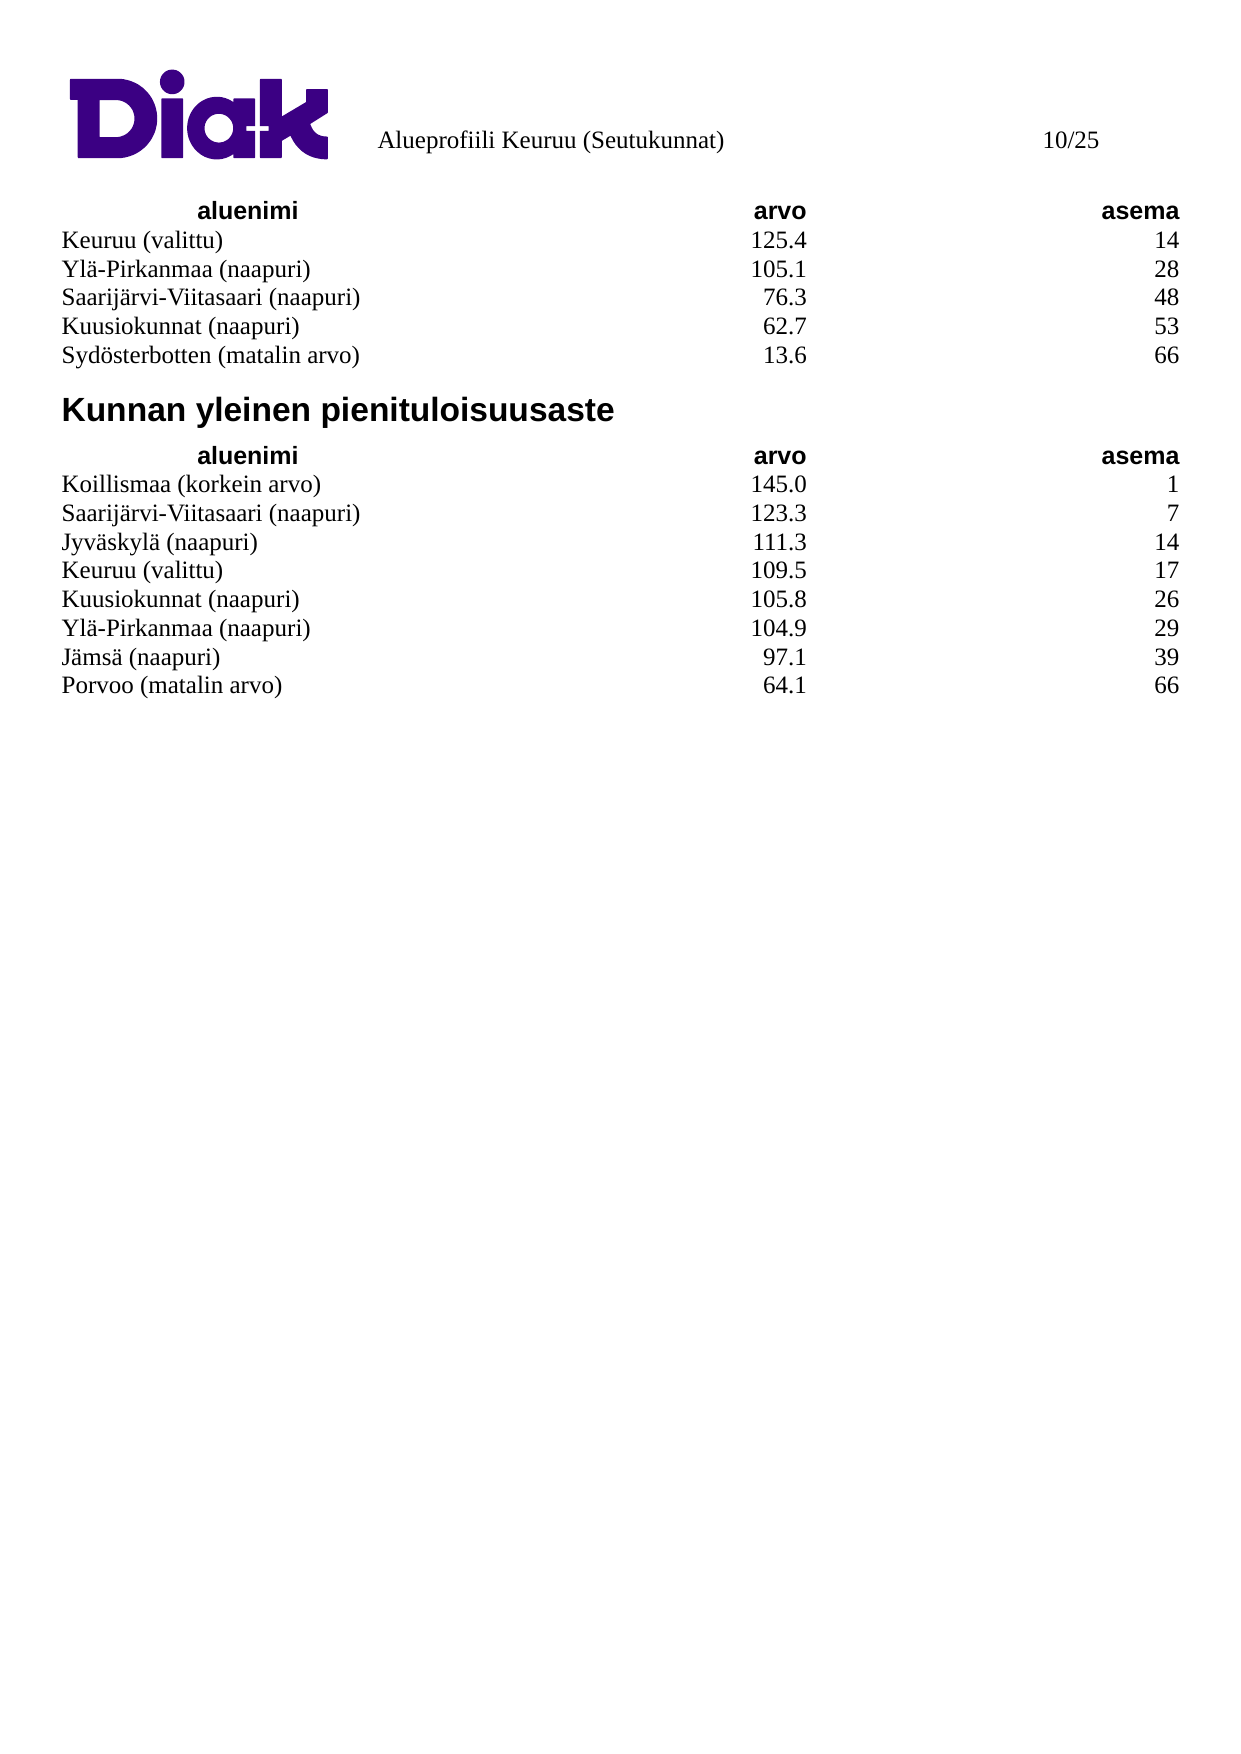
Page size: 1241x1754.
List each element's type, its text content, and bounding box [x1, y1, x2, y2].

table_cell 125.4 [434, 225, 806, 254]
table_cell Jämsä (naapuri) [61, 642, 434, 671]
table_cell 28 [806, 254, 1179, 282]
table_cell Ylä-Pirkanmaa (naapuri) [61, 613, 434, 642]
table_header asema [806, 196, 1179, 225]
table_cell 48 [806, 283, 1179, 311]
table_cell Sydösterbotten (matalin arvo) [61, 340, 434, 369]
table_header asema [806, 441, 1179, 469]
table_cell Keuruu (valittu) [61, 556, 434, 584]
table_cell 62.7 [434, 311, 806, 340]
table_cell 7 [806, 498, 1179, 527]
table_header arvo [434, 441, 806, 469]
table_cell 26 [806, 584, 1179, 613]
table_header aluenimi [61, 441, 434, 469]
table_cell 13.6 [434, 340, 806, 369]
table_cell Kuusiokunnat (naapuri) [61, 311, 434, 340]
table_cell 1 [806, 469, 1179, 498]
table_cell 104.9 [434, 613, 806, 642]
table_header arvo [434, 196, 806, 225]
table_cell Saarijärvi-Viitasaari (naapuri) [61, 498, 434, 527]
table_cell 53 [806, 311, 1179, 340]
table_cell 29 [806, 613, 1179, 642]
table_cell 145.0 [434, 469, 806, 498]
table_cell 64.1 [434, 671, 806, 699]
table_header aluenimi [61, 196, 434, 225]
table_cell Keuruu (valittu) [61, 225, 434, 254]
table_cell Saarijärvi-Viitasaari (naapuri) [61, 283, 434, 311]
table_cell 14 [806, 527, 1179, 556]
table_cell Koillismaa (korkein arvo) [61, 469, 434, 498]
table_cell 109.5 [434, 556, 806, 584]
table_cell Porvoo (matalin arvo) [61, 671, 434, 699]
table_cell 105.1 [434, 254, 806, 282]
table_cell 66 [806, 671, 1179, 699]
table_cell 97.1 [434, 642, 806, 671]
table_cell 123.3 [434, 498, 806, 527]
table_cell 111.3 [434, 527, 806, 556]
table_cell 105.8 [434, 584, 806, 613]
table_cell 76.3 [434, 283, 806, 311]
table_cell Kuusiokunnat (naapuri) [61, 584, 434, 613]
subtitle Kunnan yleinen pienituloisuusaste [61, 389, 1179, 428]
table_cell 39 [806, 642, 1179, 671]
table_cell Ylä-Pirkanmaa (naapuri) [61, 254, 434, 282]
table_cell 66 [806, 340, 1179, 369]
table_cell 14 [806, 225, 1179, 254]
table_cell Jyväskylä (naapuri) [61, 527, 434, 556]
table_cell 17 [806, 556, 1179, 584]
